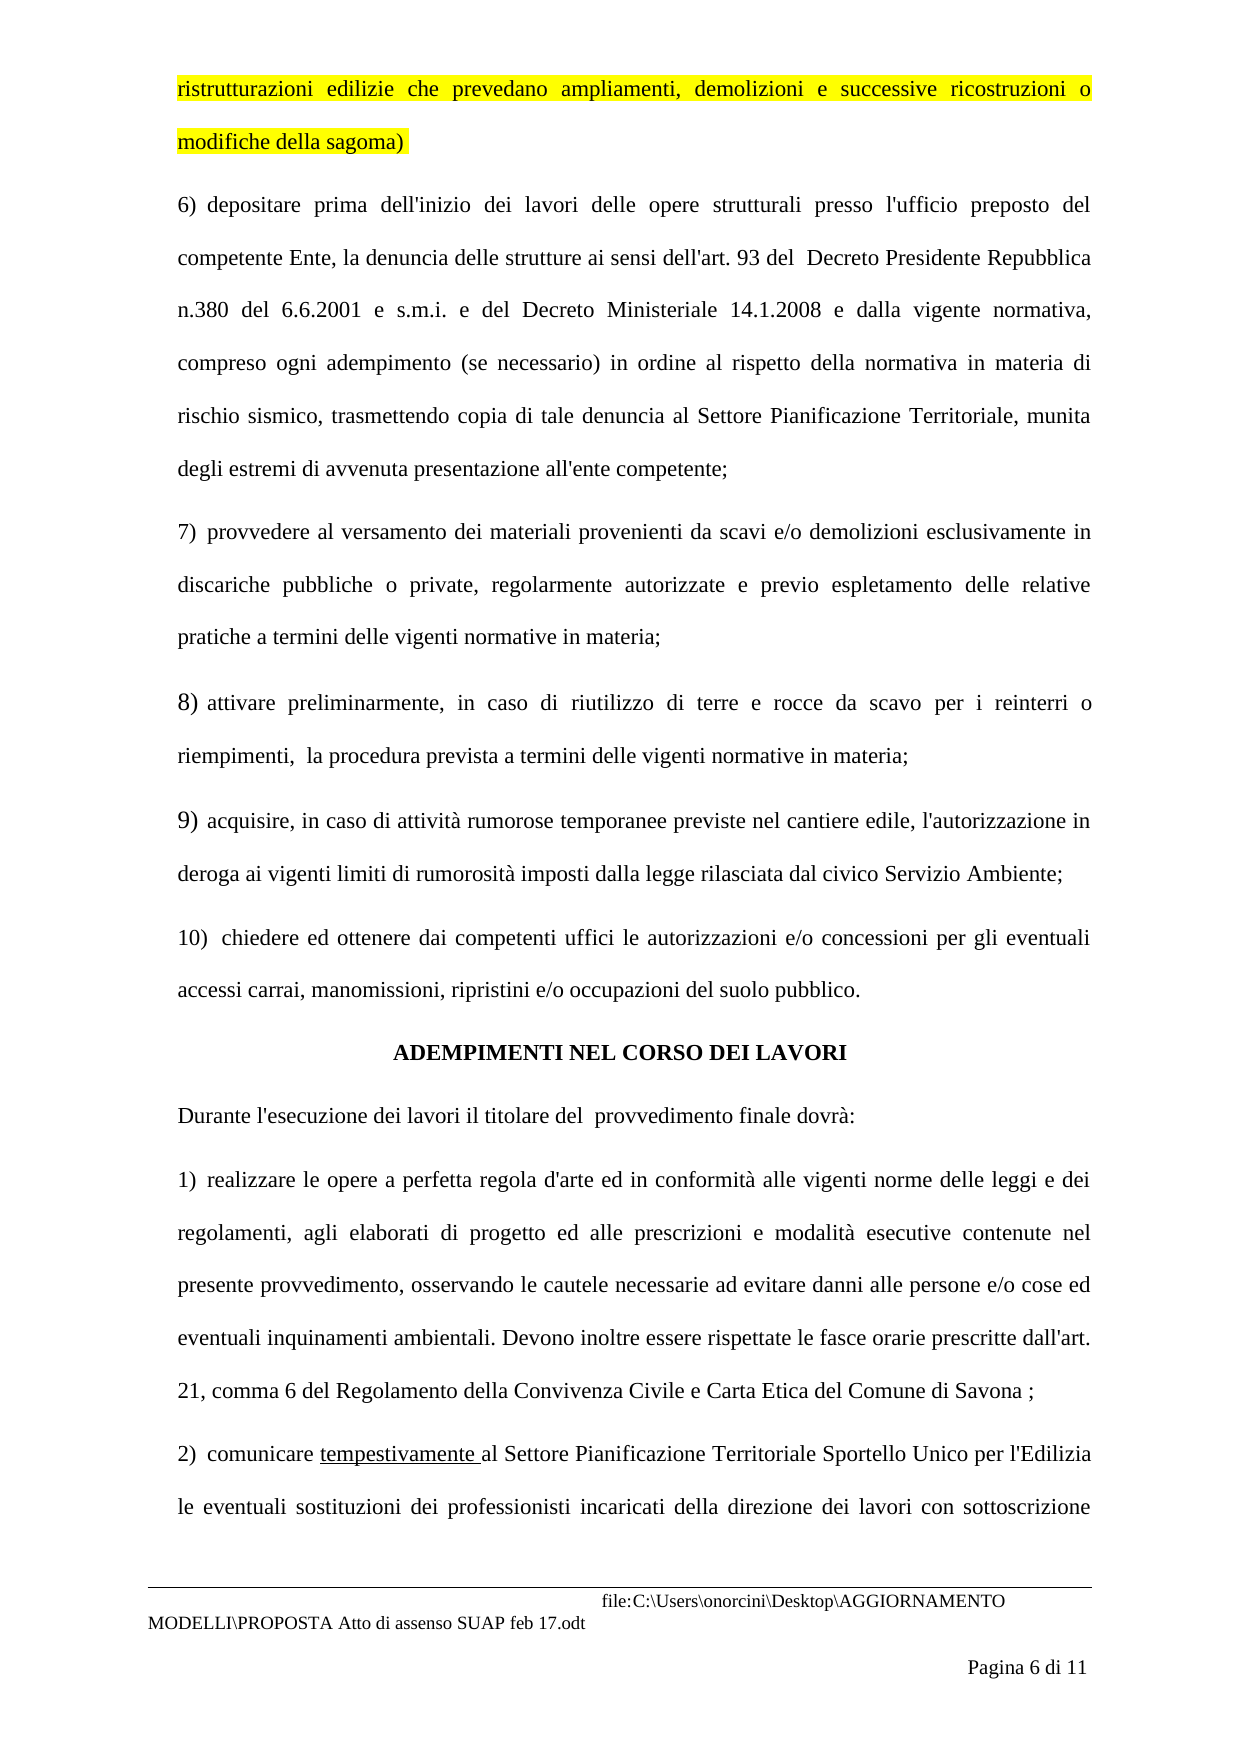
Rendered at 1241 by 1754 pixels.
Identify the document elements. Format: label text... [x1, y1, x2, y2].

list acquisire, in caso di attività rumorose temporanee previste nel cantiere edile, l'autorizzazione in deroga ai vigenti limiti di rumorosità imposti dalla legge rilasciata dal civico Servizio Ambiente; [177, 805, 1092, 887]
list realizzare le opere a perfetta regola d'arte ed in conformità alle vigenti norme delle leggi e dei regolamenti, agli elaborati di progetto ed alle prescrizioni e modalità esecutive contenute nel presente provvedimento, osservando le cautele necessarie ad evitare danni alle persone e/o cose ed eventuali inquinamenti ambientali. Devono inoltre essere rispettate le fasce orarie prescritte dall'art. 21, comma 6 del Regolamento della Convivenza Civile e Carta Etica del Comune di Savona ; [177, 1166, 1092, 1403]
list comunicare tempestivamente al Settore Pianificazione Territoriale Sportello Unico per l'Edilizia le eventuali sostituzioni dei professionisti incaricati della direzione dei lavori con sottoscrizione [177, 1440, 1092, 1519]
list attivare preliminarmente, in caso di riutilizzo di terre e rocce da scavo per i reinterri o riempimenti, la procedura prevista a termini delle vigenti normative in materia; [177, 687, 1092, 768]
text ADEMPIMENTI NEL CORSO DEI LAVORI [177, 1039, 1063, 1066]
list ristrutturazioni edilizie che prevedano ampliamenti, demolizioni e successive ricostruzioni o modifiche della sagoma) [177, 75, 1092, 154]
list chiedere ed ottenere dai competenti uffici le autorizzazioni e/o concessioni per gli eventuali accessi carrai, manomissioni, ripristini e/o occupazioni del suolo pubblico. [177, 923, 1092, 1003]
list provvedere al versamento dei materiali provenienti da scavi e/o demolizioni esclusivamente in discariche pubbliche o private, regolarmente autorizzate e previo espletamento delle relative pratiche a termini delle vigenti normative in materia; [177, 518, 1092, 650]
list depositare prima dell'inizio dei lavori delle opere strutturali presso l'ufficio preposto del competente Ente, la denuncia delle strutture ai sensi dell'art. 93 del Decreto Presidente Repubblica n.380 del 6.6.2001 e s.m.i. e del Decreto Ministeriale 14.1.2008 e dalla vigente normativa, compreso ogni adempimento (se necessario) in ordine al rispetto della normativa in materia di rischio sismico, trasmettendo copia di tale denuncia al Settore Pianificazione Territoriale, munita degli estremi di avvenuta presentazione all'ente competente; [177, 191, 1092, 481]
text Durante l'esecuzione dei lavori il titolare del provvedimento finale dovrà: [177, 1102, 1063, 1129]
